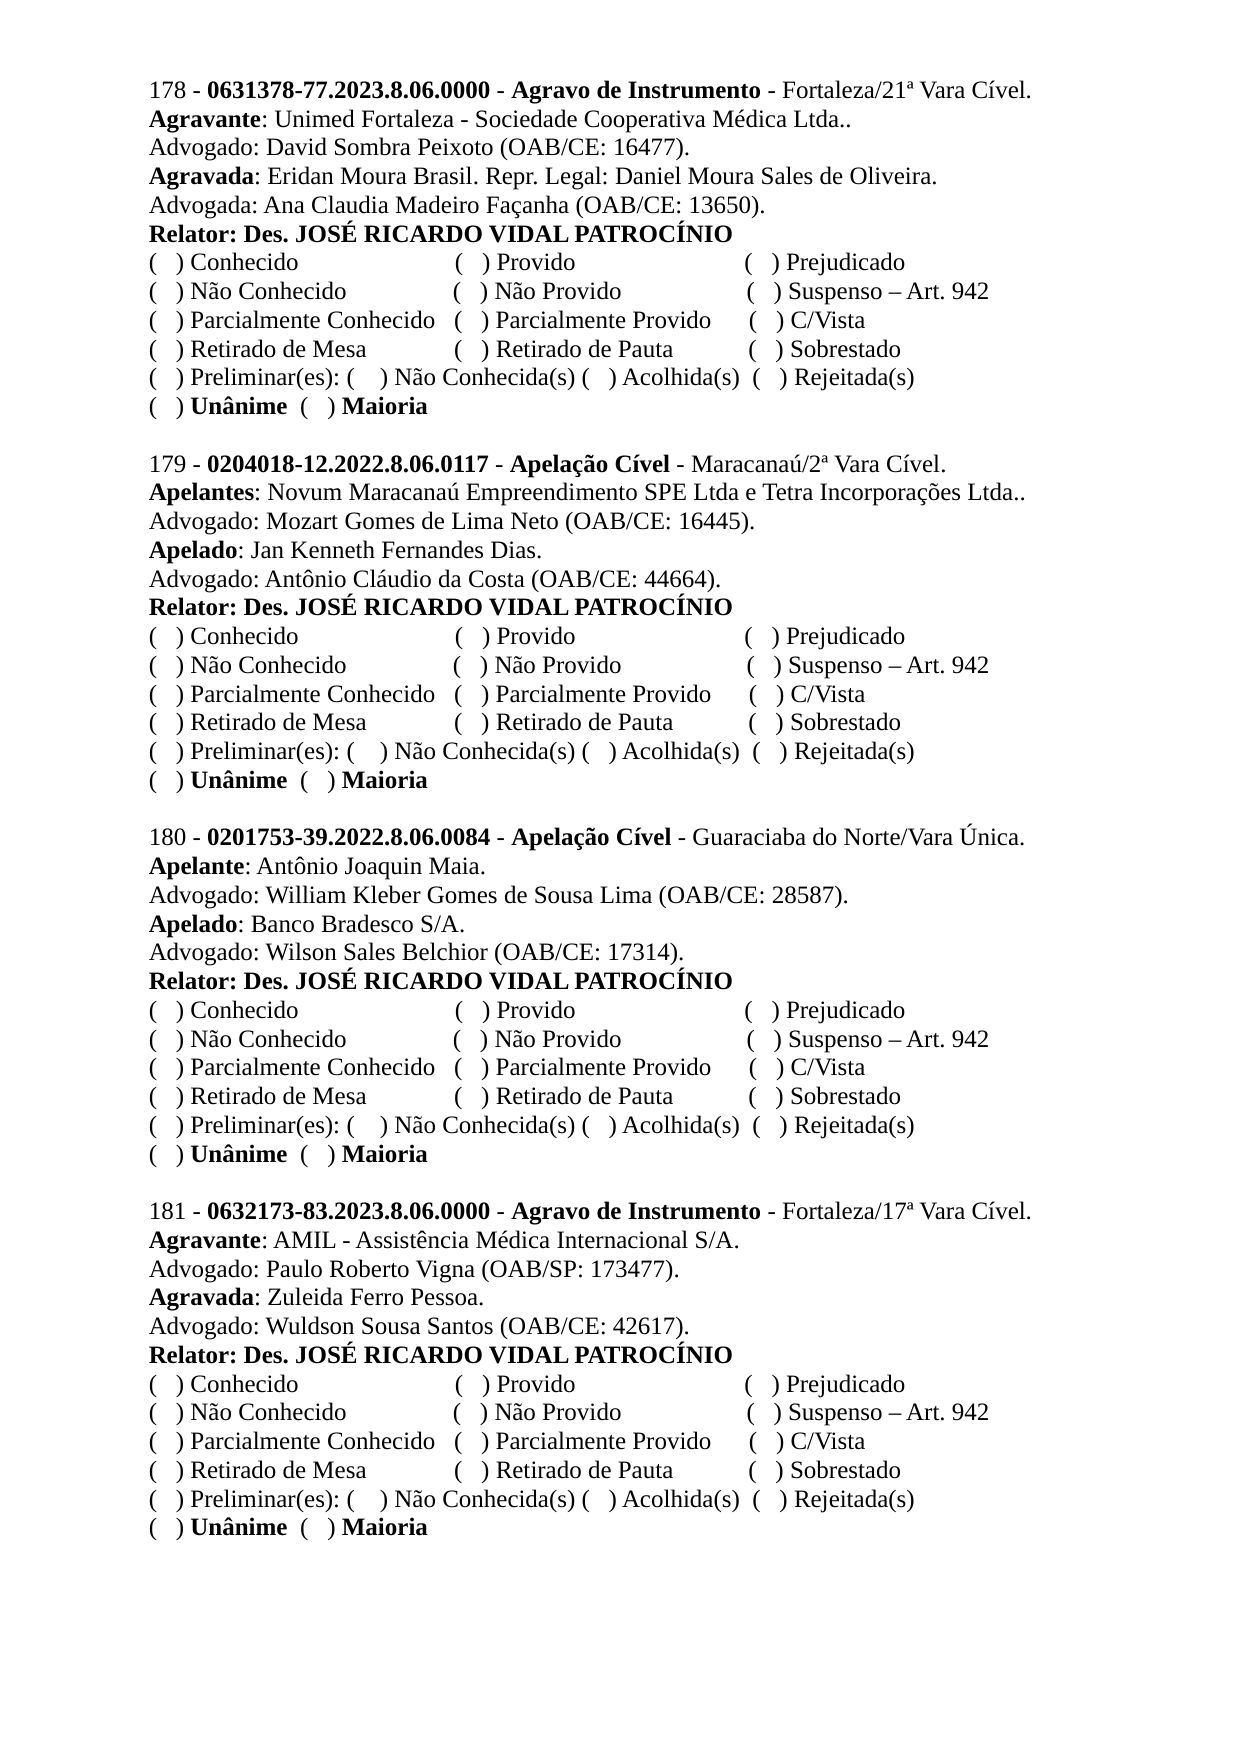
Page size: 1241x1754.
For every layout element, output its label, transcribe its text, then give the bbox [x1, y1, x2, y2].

text Relator: Des. JOSÉ RICARDO VIDAL PATROCÍNIO [148, 1340, 1140, 1369]
text ( ) Não Conhecido ( ) Não Provido ( ) Suspenso – Art. 942 [148, 1397, 1158, 1426]
text ( ) Unânime ( ) Maioria [148, 1139, 1158, 1167]
text ( ) Não Conhecido ( ) Não Provido ( ) Suspenso – Art. 942 [148, 1024, 1158, 1052]
text ( ) Preliminar(es): ( ) Não Conhecida(s) ( ) Acolhida(s) ( ) Rejeitada(s) [148, 362, 1158, 391]
text Agravada: Eridan Moura Brasil. Repr. Legal: Daniel Moura Sales de Oliveira. [148, 161, 1140, 190]
text ( ) Unânime ( ) Maioria [148, 391, 1158, 420]
text 180 - 0201753-39.2022.8.06.0084 - Apelação Cível - Guaraciaba do Norte/Vara Única. [148, 822, 1140, 851]
text Apelante: Antônio Joaquin Maia. [148, 851, 1140, 880]
text Advogado: David Sombra Peixoto (OAB/CE: 16477). [148, 132, 1140, 161]
text ( ) Retirado de Mesa ( ) Retirado de Pauta ( ) Sobrestado [148, 1455, 1158, 1484]
text ( ) Preliminar(es): ( ) Não Conhecida(s) ( ) Acolhida(s) ( ) Rejeitada(s) [148, 736, 1158, 765]
text Relator: Des. JOSÉ RICARDO VIDAL PATROCÍNIO [148, 966, 1140, 995]
text ( ) Retirado de Mesa ( ) Retirado de Pauta ( ) Sobrestado [148, 1081, 1158, 1110]
text Advogado: Mozart Gomes de Lima Neto (OAB/CE: 16445). [148, 506, 1140, 535]
text Agravada: Zuleida Ferro Pessoa. [148, 1282, 1140, 1311]
text ( ) Não Conhecido ( ) Não Provido ( ) Suspenso – Art. 942 [148, 276, 1158, 305]
text ( ) Conhecido ( ) Provido ( ) Prejudicado [148, 1369, 1141, 1397]
text ( ) Parcialmente Conhecido ( ) Parcialmente Provido ( ) C/Vista [148, 679, 1158, 707]
text Apelantes: Novum Maracanaú Empreendimento SPE Ltda e Tetra Incorporações Ltda.. [148, 477, 1140, 506]
text ( ) Conhecido ( ) Provido ( ) Prejudicado [148, 621, 1141, 650]
text ( ) Conhecido ( ) Provido ( ) Prejudicado [148, 247, 1141, 276]
text ( ) Unânime ( ) Maioria [148, 1512, 1158, 1541]
text ( ) Unânime ( ) Maioria [148, 765, 1158, 794]
text ( ) Parcialmente Conhecido ( ) Parcialmente Provido ( ) C/Vista [148, 305, 1158, 334]
text Advogado: Wuldson Sousa Santos (OAB/CE: 42617). [148, 1311, 1140, 1340]
text Relator: Des. JOSÉ RICARDO VIDAL PATROCÍNIO [148, 592, 1140, 621]
text Apelado: Jan Kenneth Fernandes Dias. [148, 535, 1140, 564]
text ( ) Parcialmente Conhecido ( ) Parcialmente Provido ( ) C/Vista [148, 1052, 1158, 1081]
text Advogado: Wilson Sales Belchior (OAB/CE: 17314). [148, 937, 1140, 966]
text 178 - 0631378-77.2023.8.06.0000 - Agravo de Instrumento - Fortaleza/21ª Vara Cível. [148, 75, 1140, 104]
text ( ) Conhecido ( ) Provido ( ) Prejudicado [148, 995, 1141, 1024]
text Relator: Des. JOSÉ RICARDO VIDAL PATROCÍNIO [148, 219, 1140, 247]
text ( ) Retirado de Mesa ( ) Retirado de Pauta ( ) Sobrestado [148, 334, 1158, 362]
text Advogado: Antônio Cláudio da Costa (OAB/CE: 44664). [148, 564, 1140, 592]
text ( ) Preliminar(es): ( ) Não Conhecida(s) ( ) Acolhida(s) ( ) Rejeitada(s) [148, 1110, 1158, 1139]
text Agravante: AMIL - Assistência Médica Internacional S/A. [148, 1225, 1140, 1254]
text ( ) Parcialmente Conhecido ( ) Parcialmente Provido ( ) C/Vista [148, 1426, 1158, 1455]
text ( ) Preliminar(es): ( ) Não Conhecida(s) ( ) Acolhida(s) ( ) Rejeitada(s) [148, 1484, 1158, 1512]
text Agravante: Unimed Fortaleza - Sociedade Cooperativa Médica Ltda.. [148, 104, 1140, 132]
text 181 - 0632173-83.2023.8.06.0000 - Agravo de Instrumento - Fortaleza/17ª Vara Cível. [148, 1196, 1140, 1225]
text Advogado: William Kleber Gomes de Sousa Lima (OAB/CE: 28587). [148, 880, 1140, 909]
text ( ) Não Conhecido ( ) Não Provido ( ) Suspenso – Art. 942 [148, 650, 1158, 679]
text 179 - 0204018-12.2022.8.06.0117 - Apelação Cível - Maracanaú/2ª Vara Cível. [148, 449, 1140, 477]
text Advogada: Ana Claudia Madeiro Façanha (OAB/CE: 13650). [148, 190, 1140, 219]
text Advogado: Paulo Roberto Vigna (OAB/SP: 173477). [148, 1254, 1140, 1282]
text ( ) Retirado de Mesa ( ) Retirado de Pauta ( ) Sobrestado [148, 707, 1158, 736]
text Apelado: Banco Bradesco S/A. [148, 909, 1140, 937]
